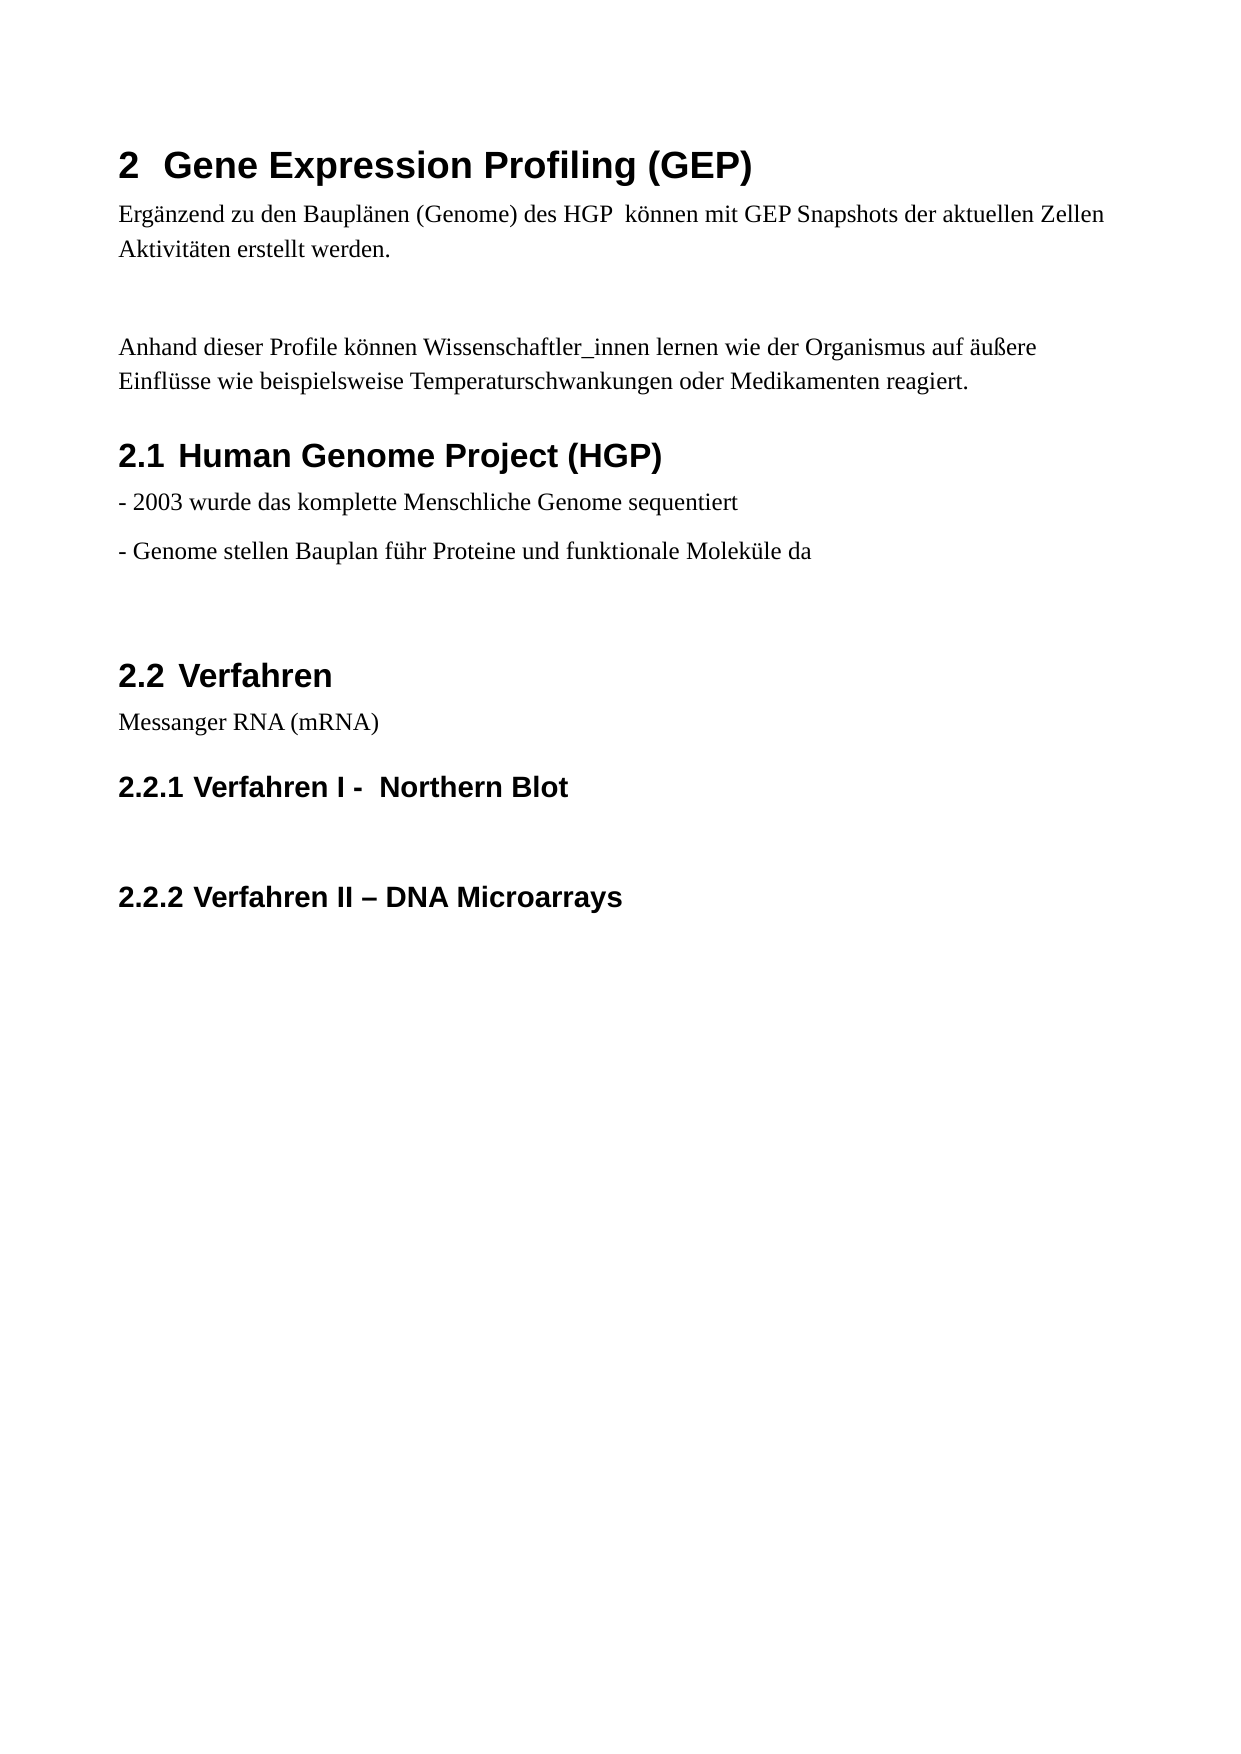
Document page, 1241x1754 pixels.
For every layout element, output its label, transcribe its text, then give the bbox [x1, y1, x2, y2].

text - 2003 wurde das komplette Menschliche Genome sequentiert [118, 487, 1122, 516]
subtitle Verfahren I - Northern Blot [118, 770, 1122, 804]
subtitle Gene Expression Profiling (GEP) [118, 143, 1122, 187]
text - Genome stellen Bauplan führ Proteine und funktionale Moleküle da [118, 536, 1122, 565]
subtitle Human Genome Project (HGP) [118, 436, 1122, 475]
subtitle Verfahren [118, 655, 1122, 694]
subtitle Verfahren II – DNA Microarrays [118, 880, 1122, 914]
text Ergänzend zu den Bauplänen (Genome) des HGP können mit GEP Snapshots der aktuellen Zellen Aktivitäten erstellt werden. [118, 199, 1122, 262]
text Anhand dieser Profile können Wissenschaftler_innen lernen wie der Organismus auf äußere Einflüsse wie beispielsweise Temperaturschwankungen oder Medikamenten reagiert. [118, 332, 1122, 395]
text Messanger RNA (mRNA) [118, 707, 1122, 735]
